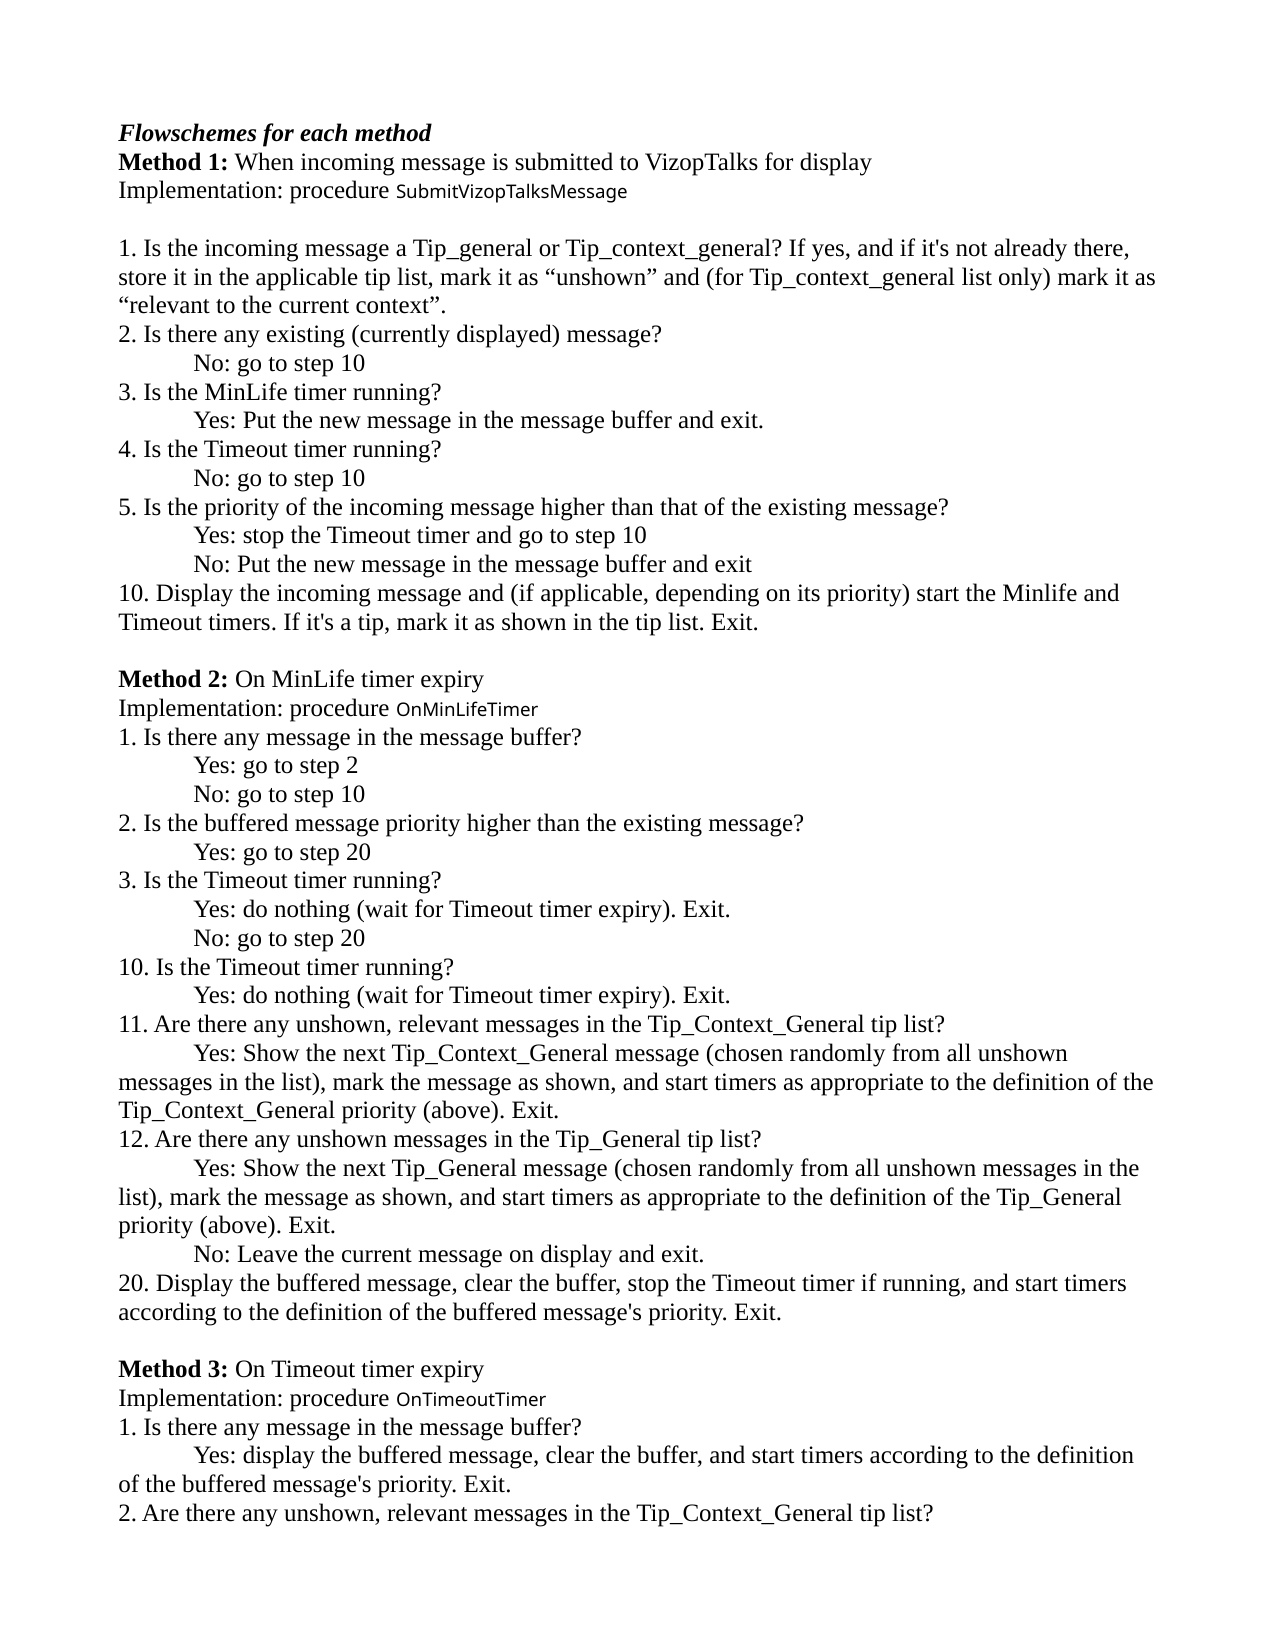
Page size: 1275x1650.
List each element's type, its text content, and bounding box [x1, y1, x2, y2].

text 1. Is there any message in the message buffer? [118, 1412, 1157, 1441]
text No: Put the new message in the message buffer and exit [118, 549, 1157, 578]
text Method 3: On Timeout timer expiry [118, 1354, 1157, 1383]
text 2. Are there any unshown, relevant messages in the Tip_Context_General tip list? [118, 1498, 1157, 1527]
text Yes: go to step 20 [118, 837, 1157, 866]
text No: go to step 10 [118, 463, 1157, 492]
text 12. Are there any unshown messages in the Tip_General tip list? Yes: Show the next Tip_General message (chosen randomly from all unshown messages in the list), mark the message as shown, and start timers as appropriate to the definition of the Tip_General priority (above). Exit. [118, 1124, 1157, 1239]
text Yes: stop the Timeout timer and go to step 10 [118, 521, 1157, 549]
text 3. Is the Timeout timer running? [118, 866, 1157, 894]
text Implementation: procedure OnTimeoutTimer [118, 1383, 1157, 1412]
text Flowschemes for each method [118, 118, 1157, 147]
text 2. Is there any existing (currently displayed) message? [118, 319, 1157, 348]
text 1. Is there any message in the message buffer? [118, 722, 1157, 751]
text 1. Is the incoming message a Tip_general or Tip_context_general? If yes, and if it's not already there, store it in the applicable tip list, mark it as “unshown” and (for Tip_context_general list only) mark it as “relevant to the current context”. [118, 233, 1157, 319]
text Implementation: procedure OnMinLifeTimer [118, 693, 1157, 722]
text No: go to step 10 [118, 779, 1157, 808]
text 2. Is the buffered message priority higher than the existing message? [118, 808, 1157, 837]
text No: Leave the current message on display and exit. [118, 1239, 1157, 1268]
text 10. Is the Timeout timer running? [118, 952, 1157, 981]
text 5. Is the priority of the incoming message higher than that of the existing message? [118, 492, 1157, 521]
text 4. Is the Timeout timer running? [118, 434, 1157, 463]
text Method 2: On MinLife timer expiry [118, 664, 1157, 693]
text 3. Is the MinLife timer running? [118, 377, 1157, 406]
text Yes: display the buffered message, clear the buffer, and start timers according to the definition of the buffered message's priority. Exit. [118, 1441, 1157, 1498]
text 20. Display the buffered message, clear the buffer, stop the Timeout timer if running, and start timers according to the definition of the buffered message's priority. Exit. [118, 1268, 1157, 1326]
text Implementation: procedure SubmitVizopTalksMessage [118, 176, 1157, 204]
text Yes: do nothing (wait for Timeout timer expiry). Exit. [118, 981, 1157, 1009]
text Method 1: When incoming message is submitted to VizopTalks for display [118, 147, 1157, 176]
text Yes: Show the next Tip_Context_General message (chosen randomly from all unshown messages in the list), mark the message as shown, and start timers as appropriate to the definition of the Tip_Context_General priority (above). Exit. [118, 1038, 1157, 1124]
text No: go to step 20 [118, 923, 1157, 952]
text Yes: go to step 2 [118, 751, 1157, 779]
text 10. Display the incoming message and (if applicable, depending on its priority) start the Minlife and Timeout timers. If it's a tip, mark it as shown in the tip list. Exit. [118, 578, 1157, 636]
text Yes: do nothing (wait for Timeout timer expiry). Exit. [118, 894, 1157, 923]
text 11. Are there any unshown, relevant messages in the Tip_Context_General tip list? [118, 1009, 1157, 1038]
text Yes: Put the new message in the message buffer and exit. [118, 406, 1157, 434]
text No: go to step 10 [118, 348, 1157, 377]
